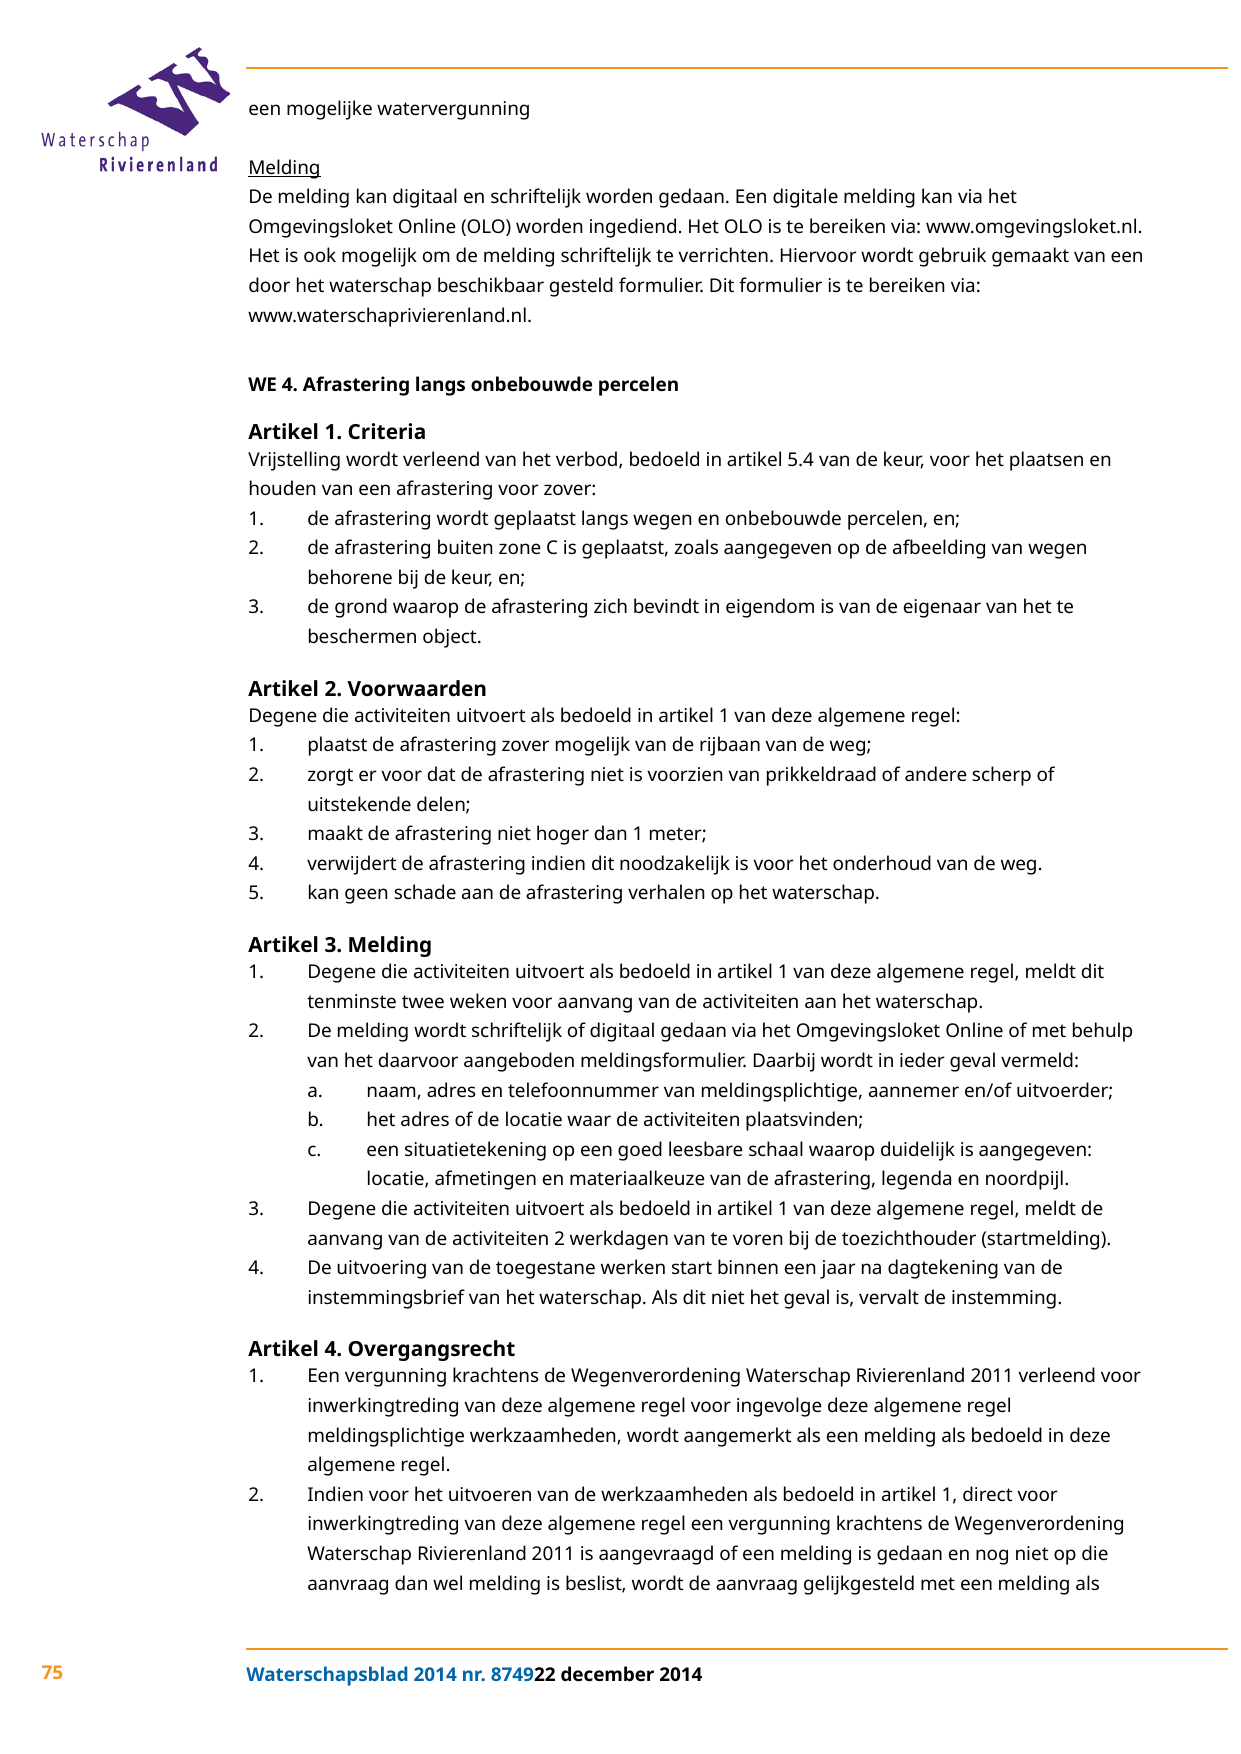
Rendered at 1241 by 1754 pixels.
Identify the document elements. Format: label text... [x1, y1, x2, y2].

text WE 4. Afrastering langs onbebouwde percelen [248, 371, 1152, 396]
text een mogelijke watervergunning [248, 95, 1152, 121]
list Degene die activiteiten uitvoert als bedoeld in artikel 1 van deze algemene regel, meldt dit tenminste twee weken voor aanvang van de activiteiten aan het waterschap. [248, 958, 1152, 1014]
list Een vergunning krachtens de Wegenverordening Waterschap Rivierenland 2011 verleend voor inwerkingtreding van deze algemene regel voor ingevolge deze algemene regel meldingsplichtige werkzaamheden, wordt aangemerkt als een melding als bedoeld in deze algemene regel. [248, 1363, 1152, 1477]
list kan geen schade aan de afrastering verhalen op het waterschap. [248, 879, 1152, 905]
text Artikel 2. Voorwaarden [248, 674, 1152, 702]
text Artikel 4. Overgangsrecht [248, 1334, 1152, 1363]
list een situatietekening op een goed leesbare schaal waarop duidelijk is aangegeven: locatie, afmetingen en materiaalkeuze van de afrastering, legenda en noordpijl. [307, 1136, 1152, 1191]
list Degene die activiteiten uitvoert als bedoeld in artikel 1 van deze algemene regel, meldt de aanvang van de activiteiten 2 werkdagen van te voren bij de toezichthouder (startmelding). [248, 1195, 1152, 1250]
list de grond waarop de afrastering zich bevindt in eigendom is van de eigenaar van het te beschermen object. [248, 594, 1152, 649]
text Vrijstelling wordt verleend van het verbod, bedoeld in artikel 5.4 van de keur, voor het plaatsen en houden van een afrastering voor zover: [248, 446, 1152, 501]
text Degene die activiteiten uitvoert als bedoeld in artikel 1 van deze algemene regel: [248, 702, 1152, 728]
list zorgt er voor dat de afrastering niet is voorzien van prikkeldraad of andere scherp of uitstekende delen; [248, 761, 1152, 817]
list de afrastering wordt geplaatst langs wegen en onbebouwde percelen, en; [248, 505, 1152, 531]
text Artikel 3. Melding [248, 930, 1152, 958]
list het adres of de locatie waar de activiteiten plaatsvinden; [307, 1106, 1152, 1132]
list naam, adres en telefoonnummer van meldingsplichtige, aannemer en/of uitvoerder; [307, 1077, 1152, 1102]
list maakt de afrastering niet hoger dan 1 meter; [248, 820, 1152, 846]
list Indien voor het uitvoeren van de werkzaamheden als bedoeld in artikel 1, direct voor inwerkingtreding van deze algemene regel een vergunning krachtens de Wegenverordening Waterschap Rivierenland 2011 is aangevraagd of een melding is gedaan en nog niet op die aanvraag dan wel melding is beslist, wordt de aanvraag gelijkgesteld met een melding als [248, 1481, 1152, 1596]
picture [41, 47, 231, 172]
list de afrastering buiten zone C is geplaatst, zoals aangegeven op de afbeelding van wegen behorene bij de keur, en; [248, 534, 1152, 590]
text Artikel 1. Criteria [248, 417, 1152, 446]
text De melding kan digitaal en schriftelijk worden gedaan. Een digitale melding kan via het Omgevingsloket Online (OLO) worden ingediend. Het OLO is te bereiken via: www.omgevingsloket.nl. Het is ook mogelijk om de melding schriftelijk te verrichten. Hiervoor wordt gebruik gemaakt van een door het waterschap beschikbaar gesteld formulier. Dit formulier is te bereiken via: www.waterschaprivierenland.nl. [248, 183, 1152, 328]
text Melding [248, 154, 1152, 180]
list De melding wordt schriftelijk of digitaal gedaan via het Omgevingsloket Online of met behulp van het daarvoor aangeboden meldingsformulier. Daarbij wordt in ieder geval vermeld: [248, 1018, 1152, 1073]
list De uitvoering van de toegestane werken start binnen een jaar na dagtekening van de instemmingsbrief van het waterschap. Als dit niet het geval is, vervalt de instemming. [248, 1254, 1152, 1309]
list verwijdert de afrastering indien dit noodzakelijk is voor het onderhoud van de weg. [248, 850, 1152, 876]
list plaatst de afrastering zover mogelijk van de rijbaan van de weg; [248, 732, 1152, 757]
